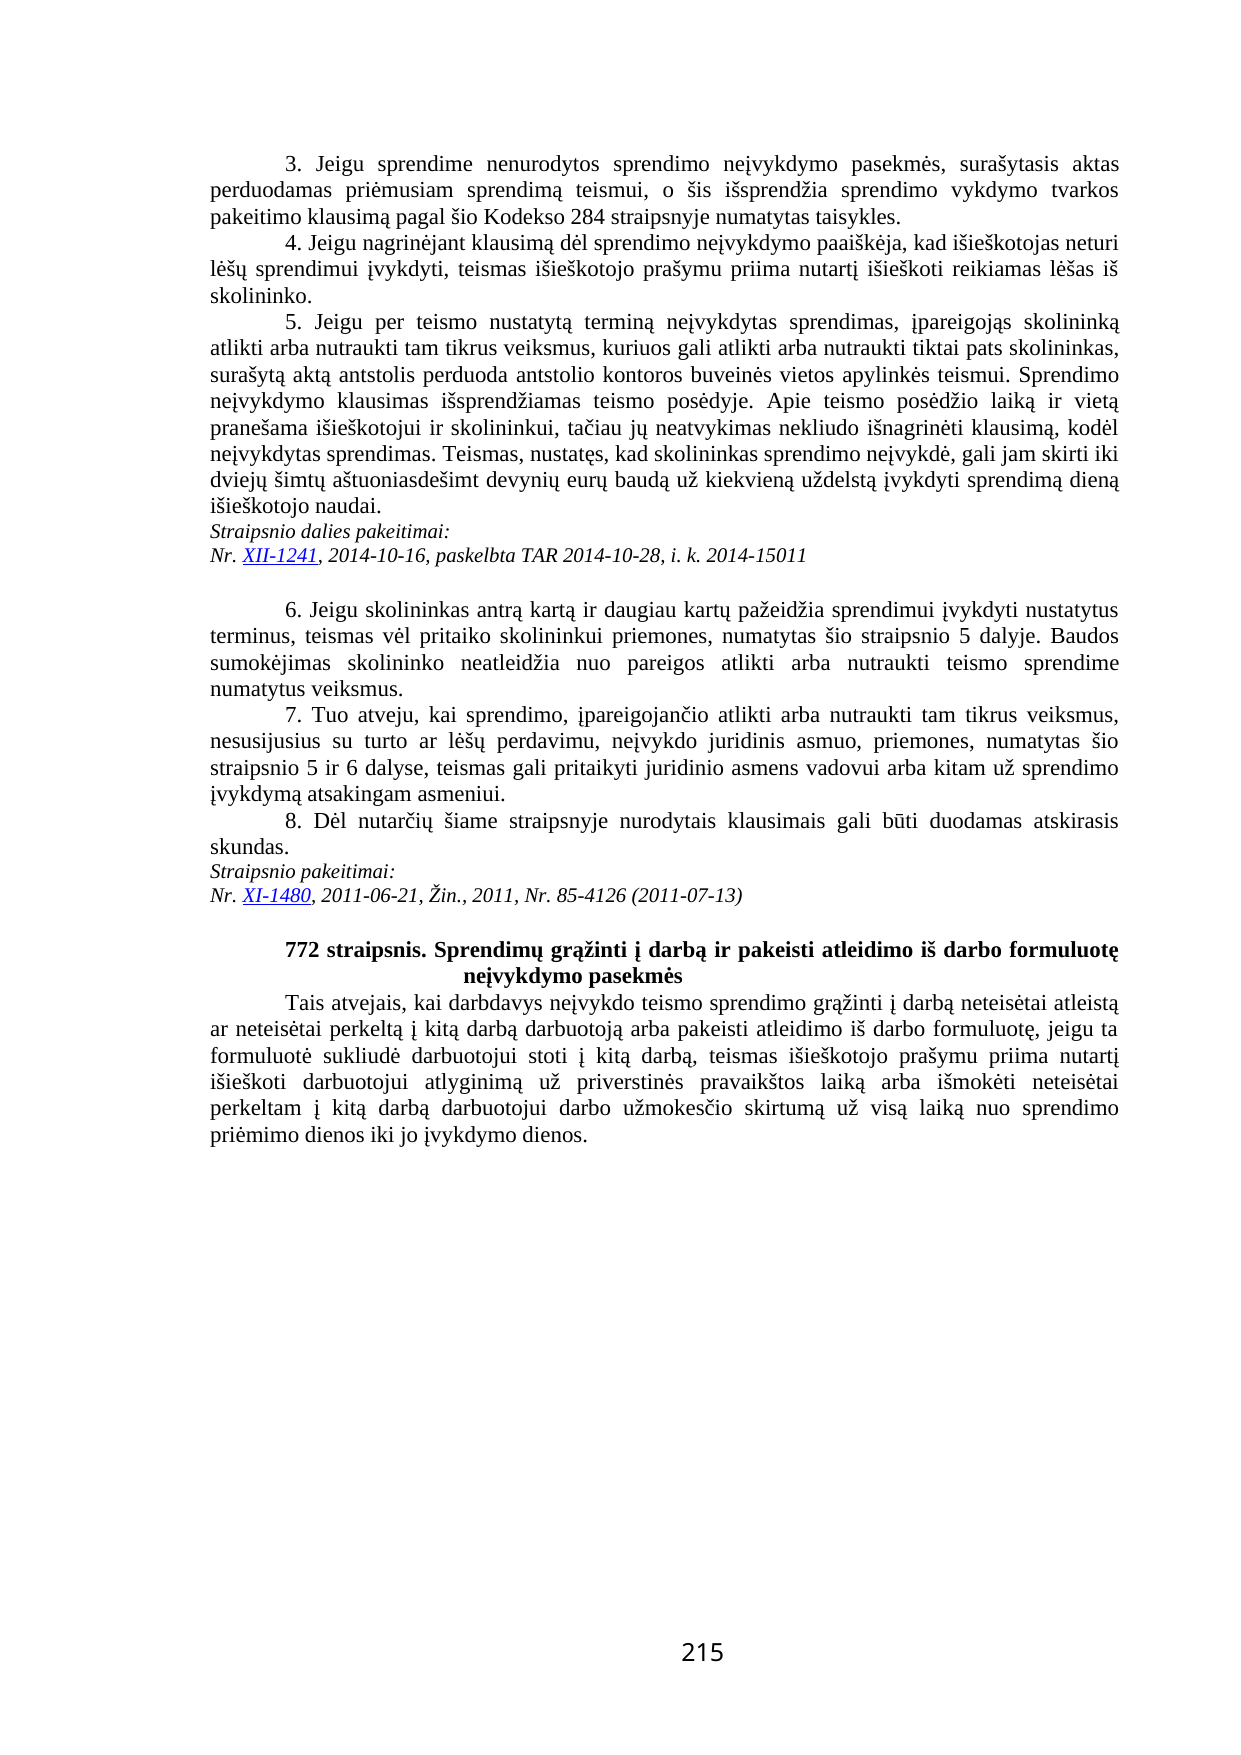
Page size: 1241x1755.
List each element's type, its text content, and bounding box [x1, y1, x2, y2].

text 8. Dėl nutarčių šiame straipsnyje nurodytais klausimais gali būti duodamas atskirasis skundas. [210, 807, 1120, 859]
text Nr. XII-1241, 2014-10-16, paskelbta TAR 2014-10-28, i. k. 2014-15011 [210, 543, 1120, 567]
text 6. Jeigu skolininkas antrą kartą ir daugiau kartų pažeidžia sprendimui įvykdyti nustatytus terminus, teismas vėl pritaiko skolininkui priemones, numatytas šio straipsnio 5 dalyje. Baudos sumokėjimas skolininko neatleidžia nuo pareigos atlikti arba nutraukti teismo sprendime numatytus veiksmus. [210, 596, 1120, 701]
text 7. Tuo atveju, kai sprendimo, įpareigojančio atlikti arba nutraukti tam tikrus veiksmus, nesusijusius su turto ar lėšų perdavimu, neįvykdo juridinis asmuo, priemones, numatytas šio straipsnio 5 ir 6 dalyse, teismas gali pritaikyti juridinio asmens vadovui arba kitam už sprendimo įvykdymą atsakingam asmeniui. [210, 701, 1120, 807]
text 3. Jeigu sprendime nenurodytos sprendimo neįvykdymo pasekmės, surašytasis aktas perduodamas priėmusiam sprendimą teismui, o šis išsprendžia sprendimo vykdymo tvarkos pakeitimo klausimą pagal šio Kodekso 284 straipsnyje numatytas taisykles. [210, 150, 1120, 229]
text 5. Jeigu per teismo nustatytą terminą neįvykdytas sprendimas, įpareigojąs skolininką atlikti arba nutraukti tam tikrus veiksmus, kuriuos gali atlikti arba nutraukti tiktai pats skolininkas, surašytą aktą antstolis perduoda antstolio kontoros buveinės vietos apylinkės teismui. Sprendimo neįvykdymo klausimas išsprendžiamas teismo posėdyje. Apie teismo posėdžio laiką ir vietą pranešama išieškotojui ir skolininkui, tačiau jų neatvykimas nekliudo išnagrinėti klausimą, kodėl neįvykdytas sprendimas. Teismas, nustatęs, kad skolininkas sprendimo neįvykdė, gali jam skirti iki dviejų šimtų aštuoniasdešimt devynių eurų baudą už kiekvieną uždelstą įvykdyti sprendimą dieną išieškotojo naudai. [210, 308, 1120, 519]
text 772 straipsnis. Sprendimų grąžinti į darbą ir pakeisti atleidimo iš darbo formuluotę neįvykdymo pasekmės [285, 936, 1120, 989]
text Nr. XI-1480, 2011-06-21, Žin., 2011, Nr. 85-4126 (2011-07-13) [210, 883, 1120, 907]
text Straipsnio pakeitimai: [210, 859, 1120, 883]
text Straipsnio dalies pakeitimai: [210, 519, 1120, 543]
text Tais atvejais, kai darbdavys neįvykdo teismo sprendimo grąžinti į darbą neteisėtai atleistą ar neteisėtai perkeltą į kitą darbą darbuotoją arba pakeisti atleidimo iš darbo formuluotę, jeigu ta formuluotė sukliudė darbuotojui stoti į kitą darbą, teismas išieškotojo prašymu priima nutartį išieškoti darbuotojui atlyginimą už priverstinės pravaikštos laiką arba išmokėti neteisėtai perkeltam į kitą darbą darbuotojui darbo užmokesčio skirtumą už visą laiką nuo sprendimo priėmimo dienos iki jo įvykdymo dienos. [210, 989, 1120, 1147]
text 4. Jeigu nagrinėjant klausimą dėl sprendimo neįvykdymo paaiškėja, kad išieškotojas neturi lėšų sprendimui įvykdyti, teismas išieškotojo prašymu priima nutartį išieškoti reikiamas lėšas iš skolininko. [210, 229, 1120, 308]
